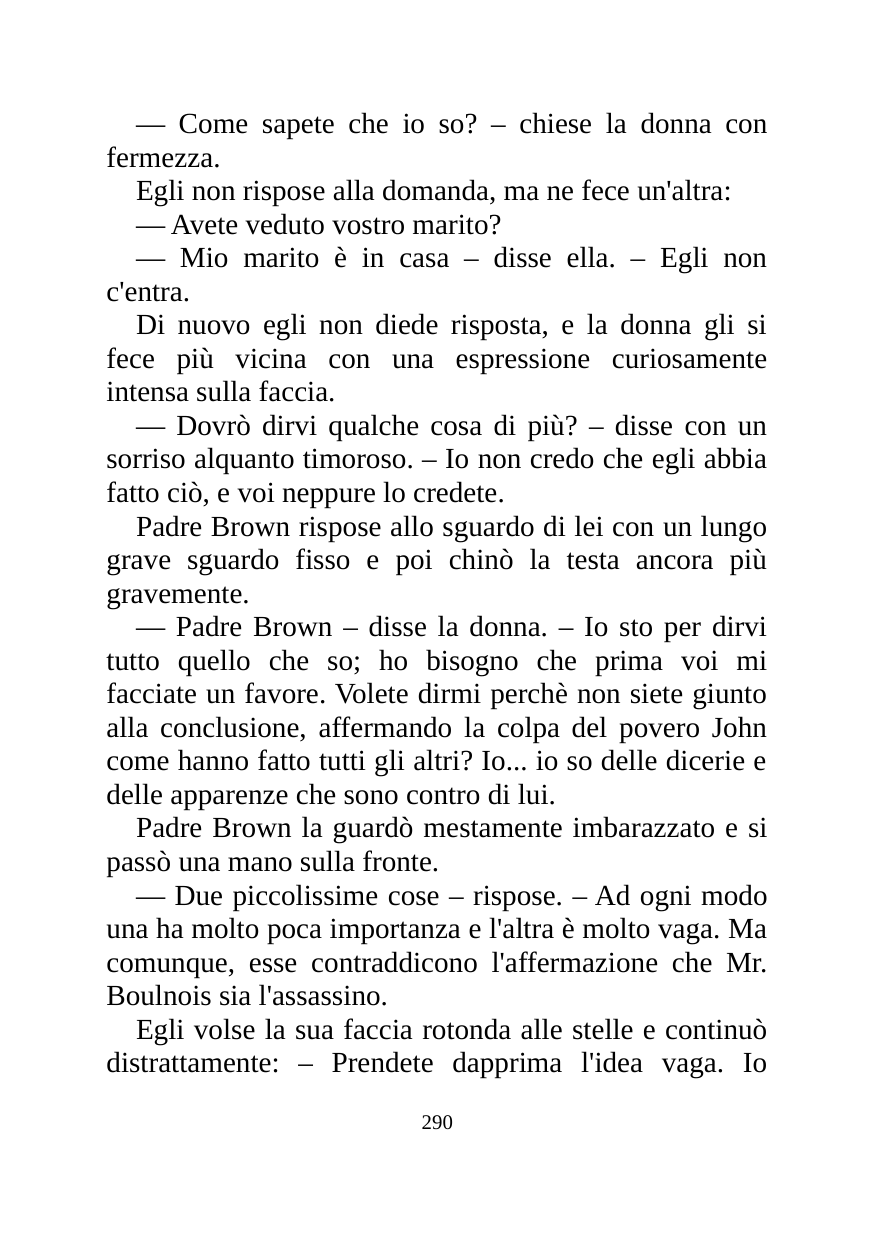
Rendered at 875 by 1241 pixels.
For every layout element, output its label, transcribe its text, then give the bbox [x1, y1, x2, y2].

text Padre Brown la guardò mestamente imbarazzato e si passò una mano sulla fronte. [106, 811, 768, 878]
text Di nuovo egli non diede risposta, e la donna gli si fece più vicina con una espressione curiosamente intensa sulla faccia. [106, 307, 768, 408]
text Egli volse la sua faccia rotonda alle stelle e continuò distrattamente: – Prendete dapprima l'idea vaga. Io [106, 1012, 768, 1079]
text — Mio marito è in casa – disse ella. – Egli non c'entra. [106, 240, 768, 307]
text — Avete veduto vostro marito? [106, 207, 768, 240]
text — Due piccolissime cose – rispose. – Ad ogni modo una ha molto poca importanza e l'altra è molto vaga. Ma comunque, esse contraddicono l'affermazione che Mr. Boulnois sia l'assassino. [106, 878, 768, 1012]
text Egli non rispose alla domanda, ma ne fece un'altra: [106, 173, 768, 207]
text — Padre Brown – disse la donna. – Io sto per dirvi tutto quello che so; ho bisogno che prima voi mi facciate un favore. Volete dirmi perchè non siete giunto alla conclusione, affermando la colpa del povero John come hanno fatto tutti gli altri? Io... io so delle dicerie e delle apparenze che sono contro di lui. [106, 609, 768, 811]
text — Dovrò dirvi qualche cosa di più? – disse con un sorriso alquanto timoroso. – Io non credo che egli abbia fatto ciò, e voi neppure lo credete. [106, 408, 768, 509]
text Padre Brown rispose allo sguardo di lei con un lungo grave sguardo fisso e poi chinò la testa ancora più gravemente. [106, 509, 768, 609]
text — Come sapete che io so? – chiese la donna con fermezza. [106, 106, 768, 173]
